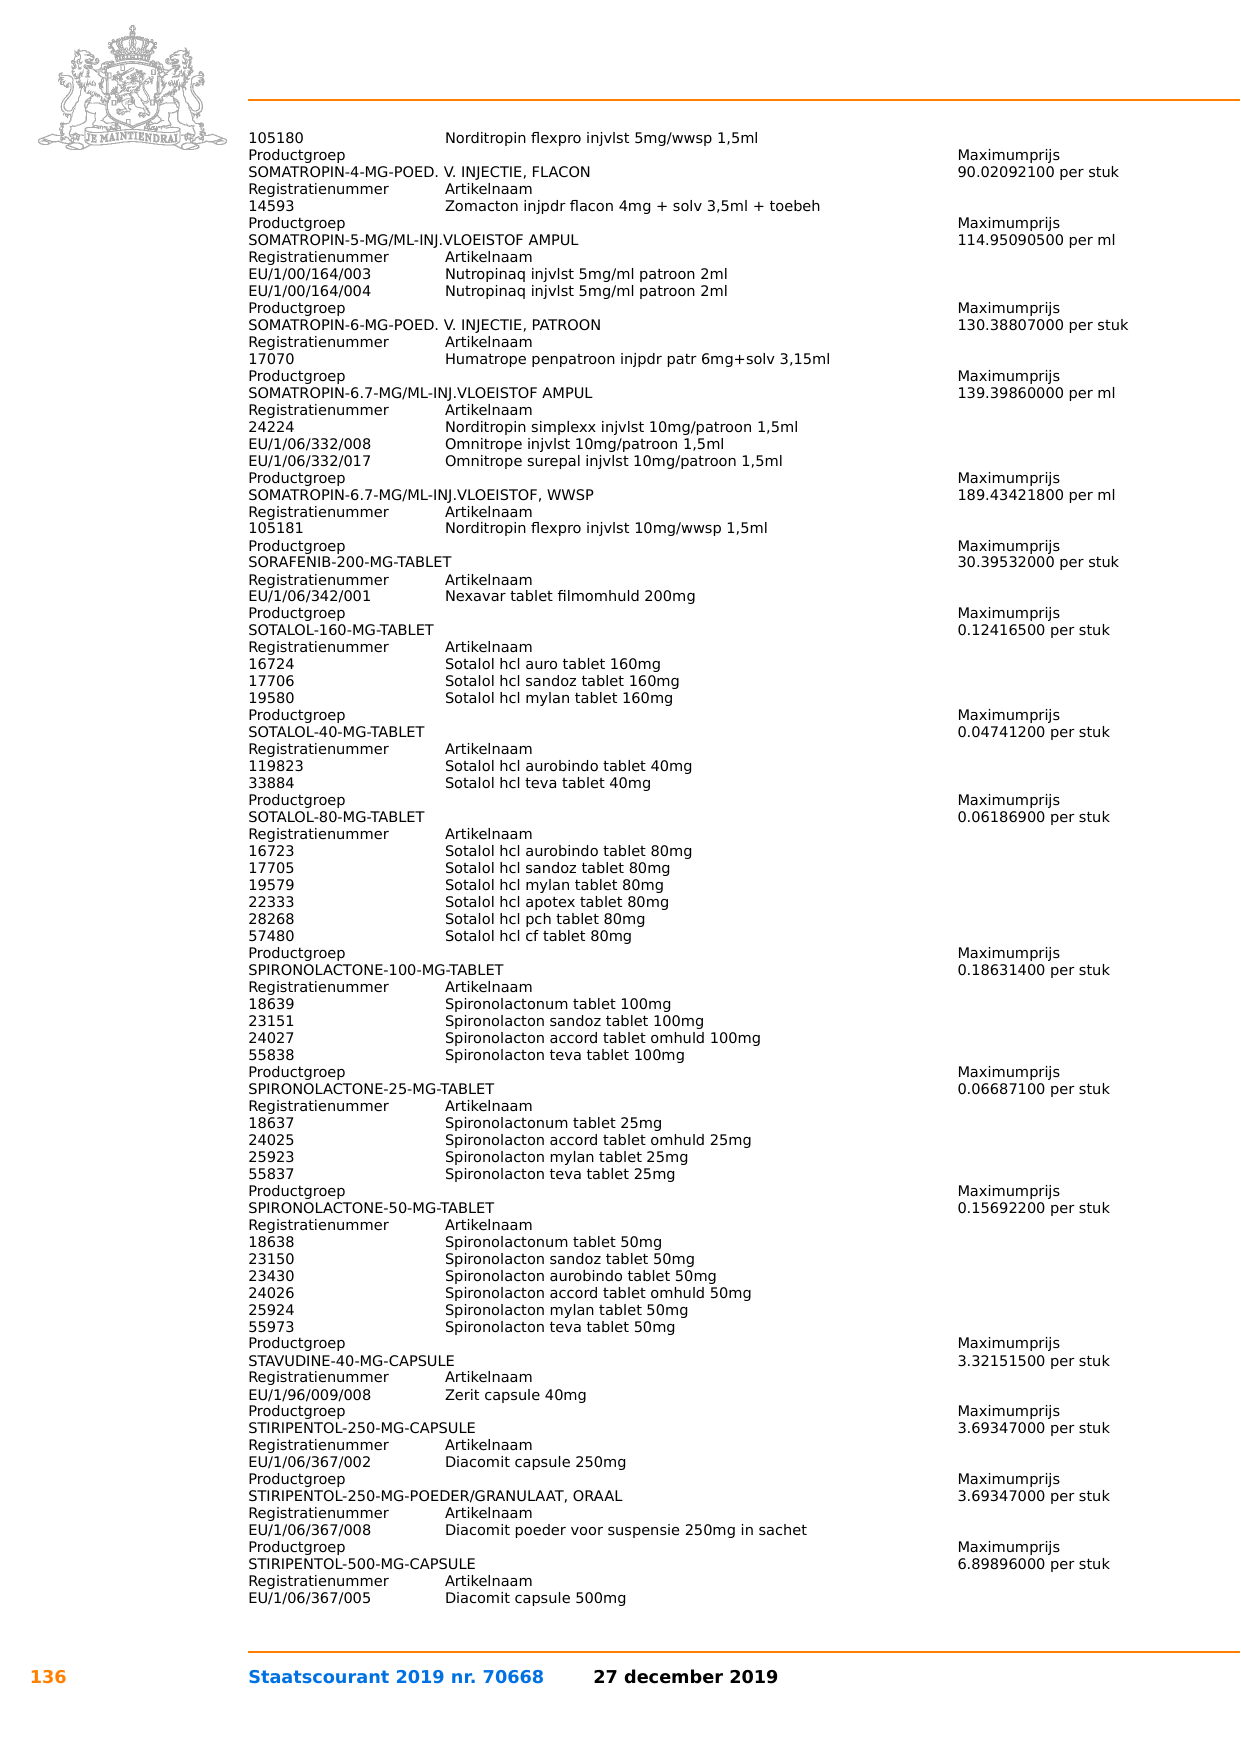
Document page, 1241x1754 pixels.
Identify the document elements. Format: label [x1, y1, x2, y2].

picture [38, 25, 227, 150]
